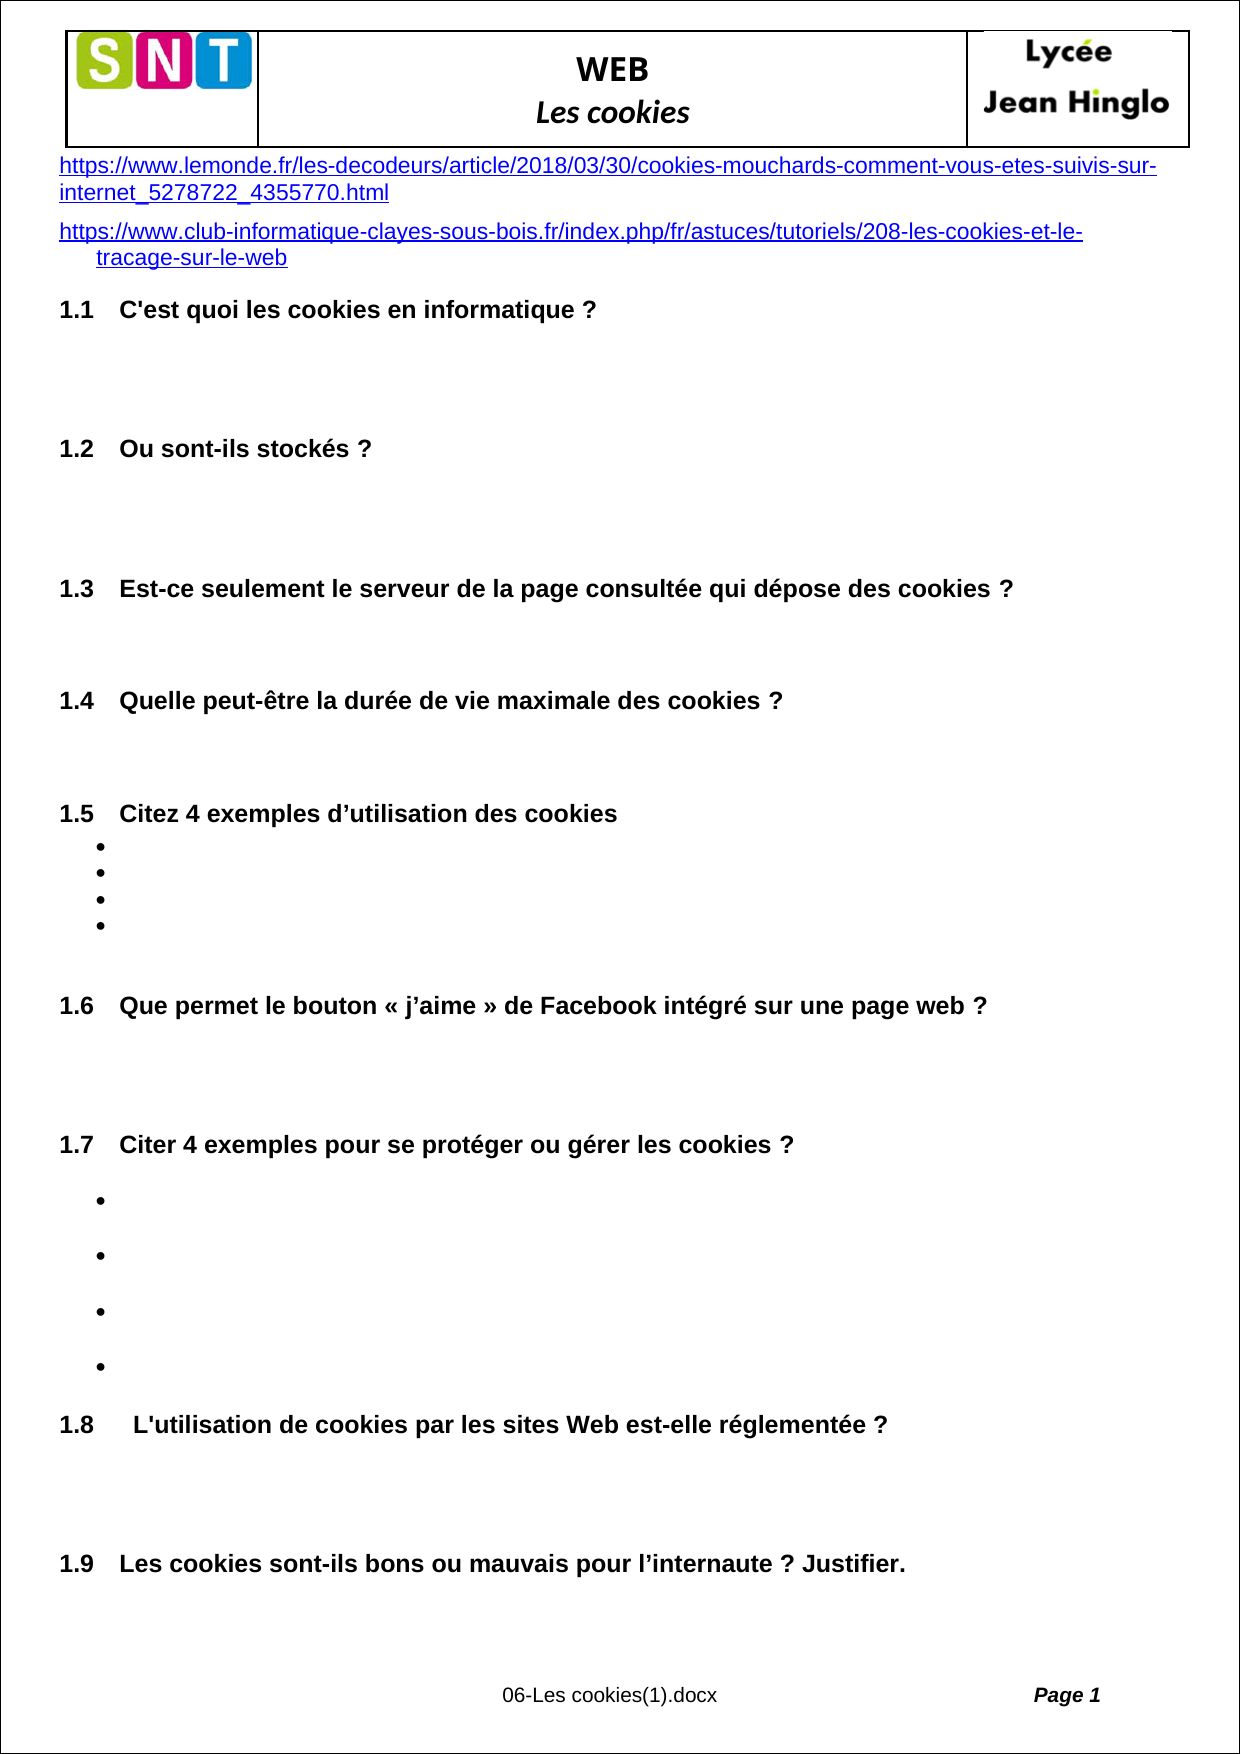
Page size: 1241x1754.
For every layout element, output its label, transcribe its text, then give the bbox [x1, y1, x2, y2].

subtitle Ou sont-ils stockés ? [59, 434, 1166, 463]
subtitle L'utilisation de cookies par les sites Web est-elle réglementée ? [59, 1410, 1166, 1438]
picture [210, 39, 238, 82]
text https://www.lemonde.fr/les-decodeurs/article/2018/03/30/cookies-mouchards-comment-vous-etes-suivis-sur-internet_5278722_4355770.html [59, 152, 1166, 205]
subtitle C'est quoi les cookies en informatique ? [59, 295, 1166, 324]
subtitle https://www.club-informatique-clayes-sous-bois.fr/index.php/fr/astuces/tutoriels/208-les-cookies-et-le-tracage-sur-le-web [59, 218, 1166, 270]
subtitle Quelle peut-être la durée de vie maximale des cookies ? [59, 686, 1166, 715]
subtitle Les cookies sont-ils bons ou mauvais pour l’internaute ? Justifier. [59, 1549, 1166, 1578]
subtitle Citez 4 exemples d’utilisation des cookies [59, 799, 1166, 828]
picture [75, 32, 253, 90]
picture [983, 31, 1172, 126]
subtitle Est-ce seulement le serveur de la page consultée qui dépose des cookies ? [59, 573, 1166, 602]
subtitle Citer 4 exemples pour se protéger ou gérer les cookies ? [59, 1130, 1166, 1158]
subtitle Que permet le bouton « j’aime » de Facebook intégré sur une page web ? [59, 991, 1166, 1019]
